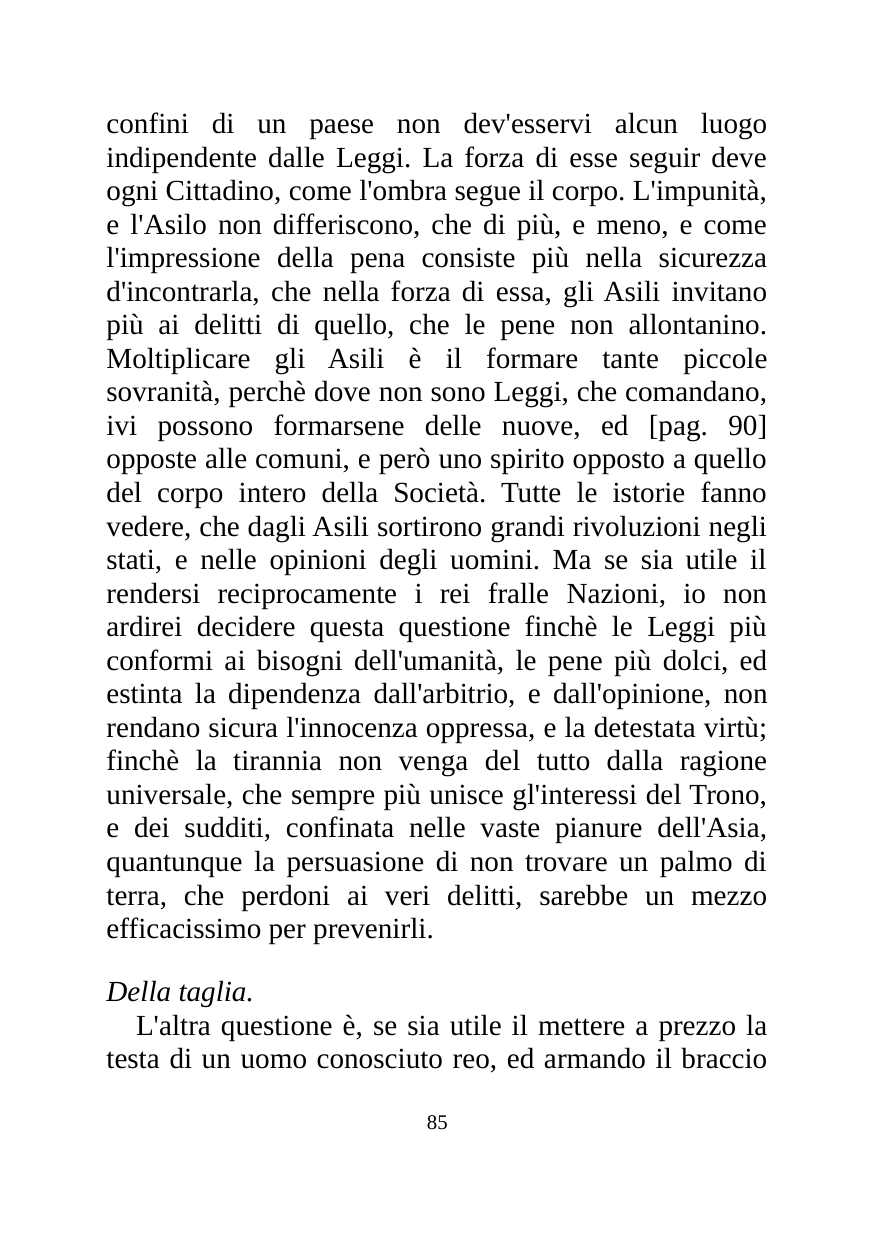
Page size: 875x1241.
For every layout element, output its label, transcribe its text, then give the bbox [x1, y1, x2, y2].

text L'altra questione è, se sia utile il mettere a prezzo la testa di un uomo conosciuto reo, ed armando il braccio [106, 1008, 768, 1075]
text confini di un paese non dev'esservi alcun luogo indipendente dalle Leggi. La forza di esse seguir deve ogni Cittadino, come l'ombra segue il corpo. L'impunità, e l'Asilo non differiscono, che di più, e meno, e come l'impressione della pena consiste più nella sicurezza d'incontrarla, che nella forza di essa, gli Asili invitano più ai delitti di quello, che le pene non allontanino. Moltiplicare gli Asili è il formare tante piccole sovranità, perchè dove non sono Leggi, che comandano, ivi possono formarsene delle nuove, ed [pag. 90] opposte alle comuni, e però uno spirito opposto a quello del corpo intero della Società. Tutte le istorie fanno vedere, che dagli Asili sortirono grandi rivoluzioni negli stati, e nelle opinioni degli uomini. Ma se sia utile il rendersi reciprocamente i rei fralle Nazioni, io non ardirei decidere questa questione finchè le Leggi più conformi ai bisogni dell'umanità, le pene più dolci, ed estinta la dipendenza dall'arbitrio, e dall'opinione, non rendano sicura l'innocenza oppressa, e la detestata virtù; finchè la tirannia non venga del tutto dalla ragione universale, che sempre più unisce gl'interessi del Trono, e dei sudditi, confinata nelle vaste pianure dell'Asia, quantunque la persuasione di non trovare un palmo di terra, che perdoni ai veri delitti, sarebbe un mezzo efficacissimo per prevenirli. [106, 106, 768, 945]
subtitle Della taglia. [106, 974, 768, 1008]
